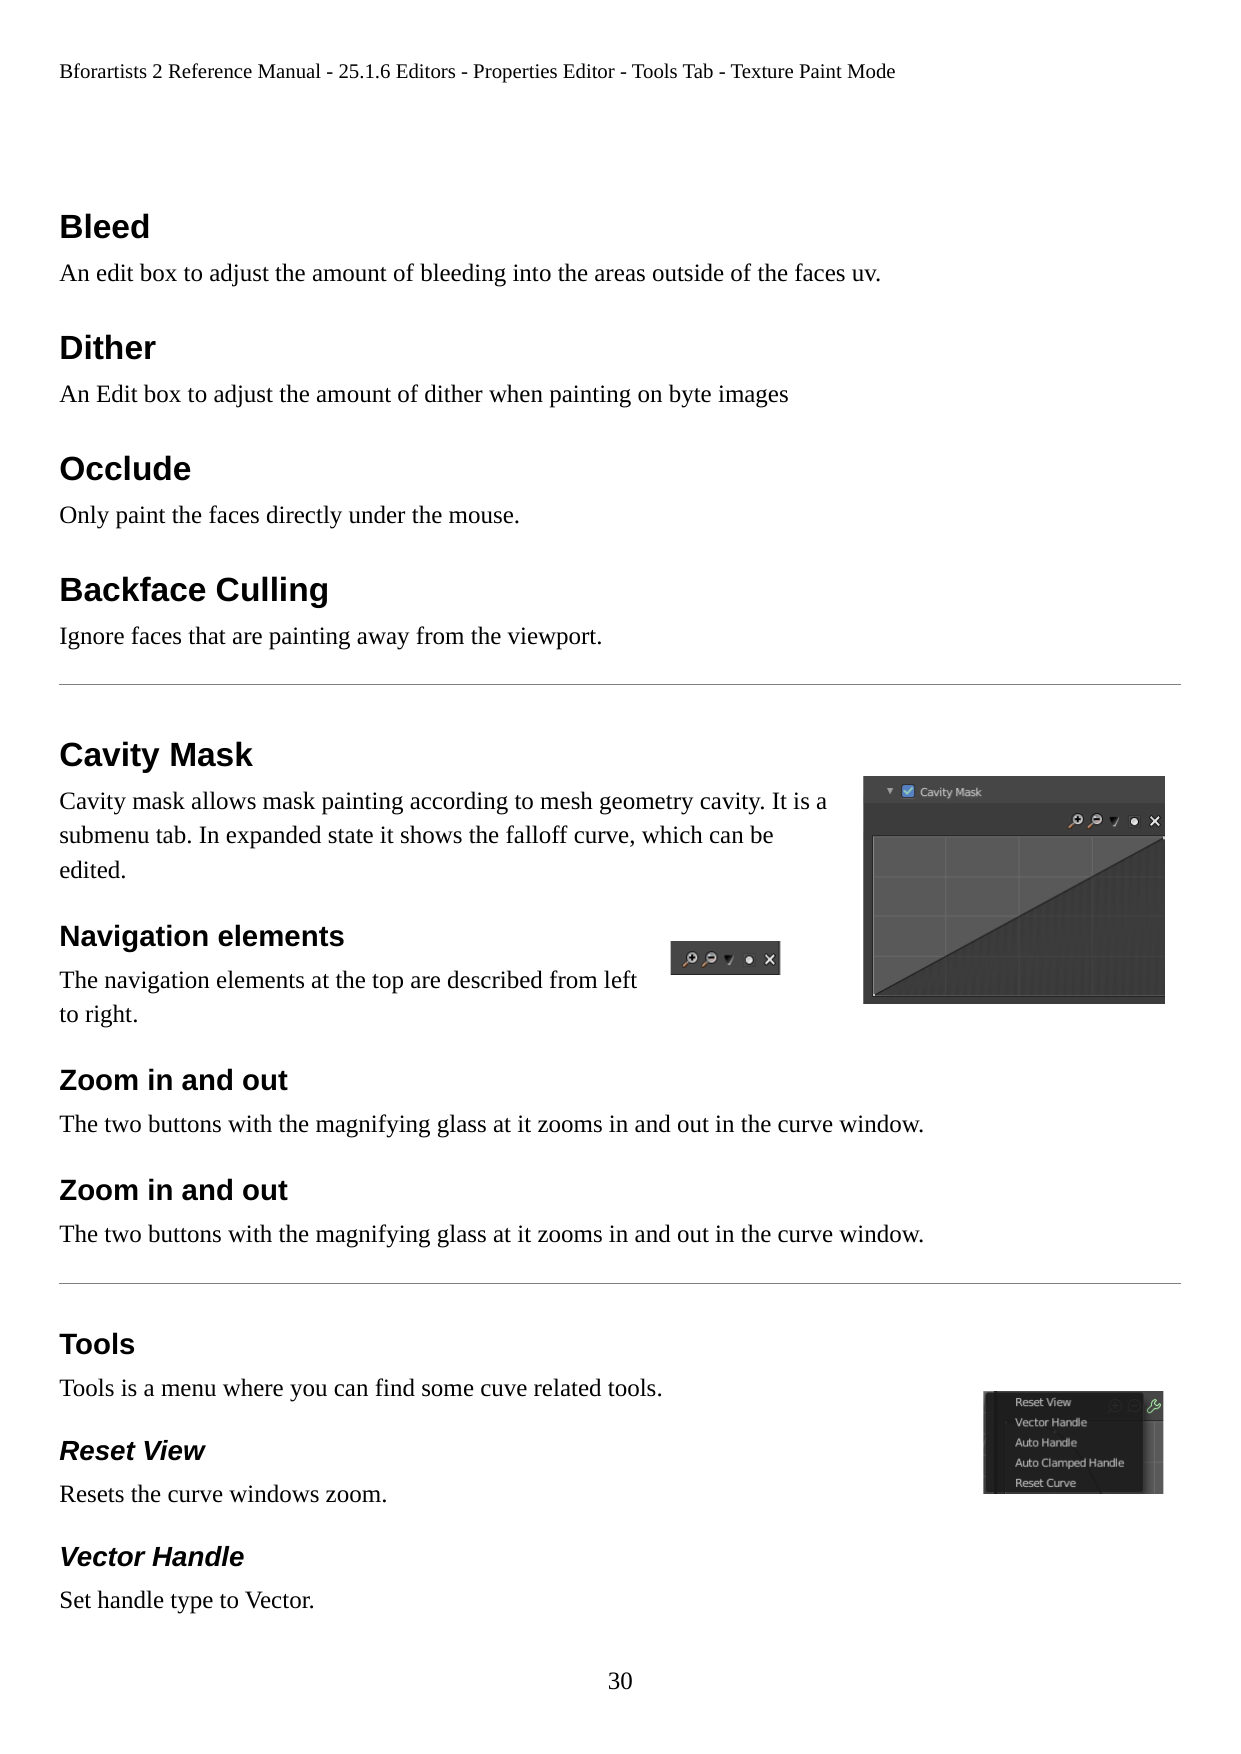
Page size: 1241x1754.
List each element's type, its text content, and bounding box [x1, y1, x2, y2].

text The navigation elements at the top are described from left to right. [59, 965, 1181, 1028]
subtitle Navigation elements [59, 919, 863, 952]
text An edit box to adjust the amount of bleeding into the areas outside of the faces uv. [59, 258, 1181, 286]
subtitle [1165, 919, 1181, 952]
text Ignore faces that are painting away from the viewport. [59, 621, 1181, 649]
picture [670, 941, 781, 975]
text The two buttons with the magnifying glass at it zooms in and out in the curve window. [59, 1109, 1181, 1138]
picture [983, 1391, 1164, 1494]
text Tools is a menu where you can find some cuve related tools. [59, 1373, 1181, 1402]
subtitle Bleed [59, 207, 1181, 245]
text Only paint the faces directly under the mouse. [59, 500, 1181, 528]
subtitle [1164, 1435, 1181, 1467]
subtitle Tools [59, 1327, 1181, 1361]
text An Edit box to adjust the amount of dither when painting on byte images [59, 379, 1181, 407]
subtitle Reset View [59, 1435, 983, 1467]
subtitle Dither [59, 328, 1181, 366]
text Cavity mask allows mask painting according to mesh geometry cavity. It is a submenu tab. In expanded state it shows the falloff curve, which can be edited. [59, 786, 863, 884]
subtitle Backface Culling [59, 570, 1181, 608]
subtitle Cavity Mask [59, 735, 1181, 773]
subtitle Vector Handle [59, 1541, 1181, 1573]
subtitle Occlude [59, 449, 1181, 487]
subtitle Zoom in and out [59, 1063, 1181, 1097]
text Resets the curve windows zoom. [59, 1479, 1181, 1508]
text Set handle type to Vector. [59, 1585, 1181, 1614]
subtitle Zoom in and out [59, 1173, 1181, 1207]
picture [863, 776, 1165, 1004]
text The two buttons with the magnifying glass at it zooms in and out in the curve window. [59, 1219, 1181, 1248]
